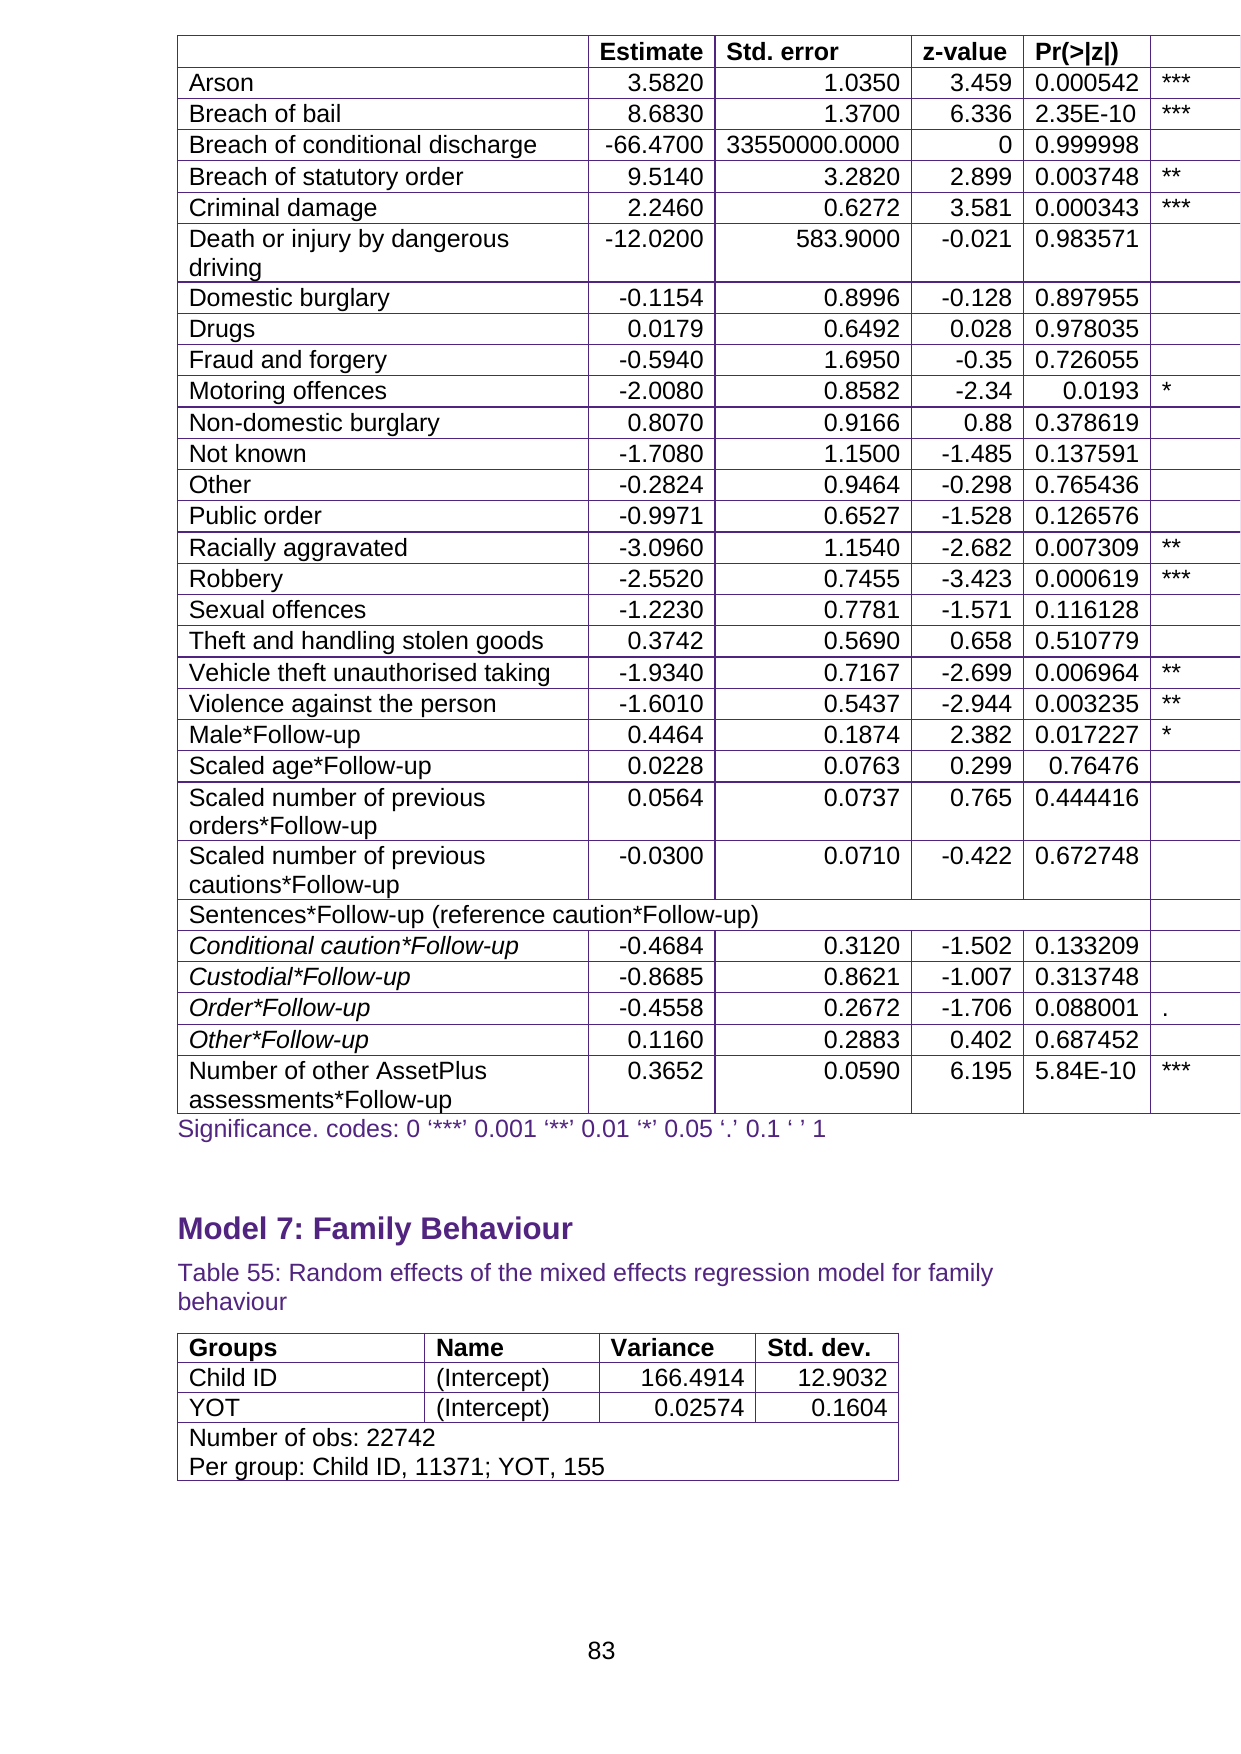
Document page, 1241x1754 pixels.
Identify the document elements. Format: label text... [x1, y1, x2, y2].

table_cell 0.9166 [716, 408, 911, 438]
table_cell 1.0350 [716, 68, 911, 98]
table_cell 0.8621 [716, 962, 911, 992]
table_cell 0.726055 [1024, 345, 1150, 375]
table_cell -1.2230 [589, 595, 714, 625]
table_cell 0.8070 [589, 408, 714, 438]
table_cell *** [1151, 1056, 1240, 1113]
table_cell Death or injury by dangerous driving [178, 224, 588, 281]
table_cell YOT [178, 1393, 424, 1422]
table_cell 6.195 [912, 1056, 1023, 1113]
table_cell ** [1151, 533, 1240, 563]
table_cell Criminal damage [178, 193, 588, 223]
table_cell 0.765 [912, 783, 1023, 840]
table_header Variance [600, 1334, 755, 1362]
table_cell 3.5820 [589, 68, 714, 98]
table_cell 0.378619 [1024, 408, 1150, 438]
table_cell Non-domestic burglary [178, 408, 588, 438]
table_cell 0.6272 [716, 193, 911, 223]
table_cell 1.1500 [716, 439, 911, 469]
table_cell 5.84E-10 [1024, 1056, 1150, 1113]
table_header Pr(>|z|) [1024, 36, 1150, 67]
table_cell 0.0179 [589, 314, 714, 344]
table_cell 0.1160 [589, 1025, 714, 1055]
table_cell -1.706 [912, 993, 1023, 1023]
table_cell 0.765436 [1024, 470, 1150, 500]
table_cell Order*Follow-up [178, 993, 588, 1023]
table_cell [1151, 130, 1240, 160]
table_cell Arson [178, 68, 588, 98]
table_cell 3.581 [912, 193, 1023, 223]
table_cell 0.5690 [716, 626, 911, 656]
table_cell [1151, 314, 1240, 344]
table_cell 12.9032 [756, 1363, 898, 1392]
table_cell 1.3700 [716, 99, 911, 129]
table_cell 0.000542 [1024, 68, 1150, 98]
table_cell 0.9464 [716, 470, 911, 500]
table_cell 0.7167 [716, 658, 911, 688]
table_cell 0.6492 [716, 314, 911, 344]
table_cell -1.9340 [589, 658, 714, 688]
table_cell 0.3120 [716, 931, 911, 961]
table_cell -0.021 [912, 224, 1023, 281]
table_cell 0.5437 [716, 689, 911, 719]
table_cell [1151, 931, 1240, 961]
table_cell [1151, 224, 1240, 281]
table_cell 0.000619 [1024, 564, 1150, 594]
table_cell [1151, 283, 1240, 313]
table_cell 0.0763 [716, 751, 911, 781]
table_cell Other [178, 470, 588, 500]
table_cell Child ID [178, 1363, 424, 1392]
table_cell -2.34 [912, 376, 1023, 406]
table_cell Other*Follow-up [178, 1025, 588, 1055]
table_cell 0.510779 [1024, 626, 1150, 656]
table_cell [1151, 595, 1240, 625]
table_cell [1151, 962, 1240, 992]
table_cell 0.017227 [1024, 720, 1150, 750]
table_cell 0.983571 [1024, 224, 1150, 281]
table_cell 0.126576 [1024, 501, 1150, 531]
table_cell Conditional caution*Follow-up [178, 931, 588, 961]
table_cell [1151, 439, 1240, 469]
table_cell ** [1151, 689, 1240, 719]
table_cell 0.8996 [716, 283, 911, 313]
table_cell 0.313748 [1024, 962, 1150, 992]
table_cell Scaled number of previous cautions*Follow-up [178, 841, 588, 898]
table_cell Not known [178, 439, 588, 469]
table_cell ** [1151, 161, 1240, 192]
table_cell 0.3742 [589, 626, 714, 656]
table_cell Sexual offences [178, 595, 588, 625]
table_cell -1.485 [912, 439, 1023, 469]
table_cell -0.2824 [589, 470, 714, 500]
table_cell [1151, 345, 1240, 375]
table_cell 0.6527 [716, 501, 911, 531]
table_cell ** [1151, 658, 1240, 688]
table_cell 0.8582 [716, 376, 911, 406]
table_cell -0.422 [912, 841, 1023, 898]
table_cell 0.76476 [1024, 751, 1150, 781]
table_cell -12.0200 [589, 224, 714, 281]
table_cell 3.459 [912, 68, 1023, 98]
table_cell Scaled age*Follow-up [178, 751, 588, 781]
table_cell -1.007 [912, 962, 1023, 992]
table_cell 2.899 [912, 161, 1023, 192]
table_cell -0.9971 [589, 501, 714, 531]
table_cell 0.007309 [1024, 533, 1150, 563]
table_cell 0.402 [912, 1025, 1023, 1055]
table_cell Breach of statutory order [178, 161, 588, 192]
table_cell *** [1151, 99, 1240, 129]
table_cell -0.1154 [589, 283, 714, 313]
table_cell -2.0080 [589, 376, 714, 406]
table_cell *** [1151, 193, 1240, 223]
table_cell 0.7781 [716, 595, 911, 625]
subtitle Model 7: Family Behaviour [177, 1210, 1063, 1246]
text Significance. codes: 0 ‘***’ 0.001 ‘**’ 0.01 ‘*’ 0.05 ‘.’ 0.1 ‘ ’ 1 [177, 1114, 1063, 1143]
table_cell 166.4914 [600, 1363, 755, 1392]
table_cell * [1151, 720, 1240, 750]
table_cell Public order [178, 501, 588, 531]
table_cell 0.0590 [716, 1056, 911, 1113]
table_cell Motoring offences [178, 376, 588, 406]
table_cell Custodial*Follow-up [178, 962, 588, 992]
table_header Std. error [716, 36, 911, 67]
table_cell (Intercept) [425, 1363, 599, 1392]
table_cell 1.6950 [716, 345, 911, 375]
table_cell -1.571 [912, 595, 1023, 625]
table_cell 0.672748 [1024, 841, 1150, 898]
table_cell 0.4464 [589, 720, 714, 750]
table_cell 0.2672 [716, 993, 911, 1023]
table_cell 0.444416 [1024, 783, 1150, 840]
table_cell [1151, 900, 1240, 930]
table_cell [1151, 1025, 1240, 1055]
table_cell 0.006964 [1024, 658, 1150, 688]
table_cell Drugs [178, 314, 588, 344]
table_cell 0.003235 [1024, 689, 1150, 719]
table_cell [1151, 626, 1240, 656]
table_header Groups [178, 1334, 424, 1362]
table_cell -66.4700 [589, 130, 714, 160]
table_cell 0.3652 [589, 1056, 714, 1113]
table_cell 0.02574 [600, 1393, 755, 1422]
table_header Estimate [589, 36, 714, 67]
table_cell Fraud and forgery [178, 345, 588, 375]
table_cell 0.978035 [1024, 314, 1150, 344]
table_cell 583.9000 [716, 224, 911, 281]
table_cell -1.528 [912, 501, 1023, 531]
table_header Name [425, 1334, 599, 1362]
table_cell 0.1874 [716, 720, 911, 750]
table_cell Breach of conditional discharge [178, 130, 588, 160]
table_cell Scaled number of previous orders*Follow-up [178, 783, 588, 840]
table_cell [1151, 470, 1240, 500]
table_cell 0.0564 [589, 783, 714, 840]
table_cell -1.7080 [589, 439, 714, 469]
table_cell 0.088001 [1024, 993, 1150, 1023]
table_header Std. dev. [756, 1334, 898, 1362]
table_cell -0.128 [912, 283, 1023, 313]
table_cell Number of obs: 22742 Per group: Child ID, 11371; YOT, 155 [178, 1423, 898, 1480]
table_cell Violence against the person [178, 689, 588, 719]
table_cell [1151, 841, 1240, 898]
table_cell 0 [912, 130, 1023, 160]
table_cell 0.7455 [716, 564, 911, 594]
table_cell 2.2460 [589, 193, 714, 223]
table_cell Robbery [178, 564, 588, 594]
table_cell . [1151, 993, 1240, 1023]
table_cell Theft and handling stolen goods [178, 626, 588, 656]
table_cell * [1151, 376, 1240, 406]
table_cell 0.88 [912, 408, 1023, 438]
table_cell [1151, 501, 1240, 531]
table_cell 0.999998 [1024, 130, 1150, 160]
table_cell -0.0300 [589, 841, 714, 898]
table_cell 0.0193 [1024, 376, 1150, 406]
table_cell -0.8685 [589, 962, 714, 992]
text Table 55: Random effects of the mixed effects regression model for family behaviour [177, 1258, 1063, 1316]
table_cell 6.336 [912, 99, 1023, 129]
table_cell -1.6010 [589, 689, 714, 719]
table_cell 0.133209 [1024, 931, 1150, 961]
table_cell Domestic burglary [178, 283, 588, 313]
table_cell -2.944 [912, 689, 1023, 719]
table_cell 2.35E-10 [1024, 99, 1150, 129]
table_cell -0.298 [912, 470, 1023, 500]
table_cell 0.0737 [716, 783, 911, 840]
table_cell [1151, 783, 1240, 840]
table_cell 9.5140 [589, 161, 714, 192]
table_cell -0.4558 [589, 993, 714, 1023]
table_cell 0.028 [912, 314, 1023, 344]
table_cell [1151, 408, 1240, 438]
table_cell 8.6830 [589, 99, 714, 129]
table_cell 0.2883 [716, 1025, 911, 1055]
table_cell -2.699 [912, 658, 1023, 688]
table_cell (Intercept) [425, 1393, 599, 1422]
table_cell -2.5520 [589, 564, 714, 594]
table_cell 2.382 [912, 720, 1023, 750]
table_cell -3.0960 [589, 533, 714, 563]
table_cell 0.003748 [1024, 161, 1150, 192]
table_cell -0.5940 [589, 345, 714, 375]
table_cell -1.502 [912, 931, 1023, 961]
table_cell *** [1151, 564, 1240, 594]
table_cell 0.0228 [589, 751, 714, 781]
table_cell [1151, 751, 1240, 781]
table_cell -0.35 [912, 345, 1023, 375]
table_cell 0.1604 [756, 1393, 898, 1422]
table_cell Number of other AssetPlus assessments*Follow-up [178, 1056, 588, 1113]
table_cell 3.2820 [716, 161, 911, 192]
table_cell 0.000343 [1024, 193, 1150, 223]
table_cell 1.1540 [716, 533, 911, 563]
table_cell -0.4684 [589, 931, 714, 961]
table_header [178, 36, 588, 67]
table_cell 0.897955 [1024, 283, 1150, 313]
table_cell Vehicle theft unauthorised taking [178, 658, 588, 688]
table_cell Male*Follow-up [178, 720, 588, 750]
table_cell 0.299 [912, 751, 1023, 781]
table_cell 33550000.0000 [716, 130, 911, 160]
table_cell 0.116128 [1024, 595, 1150, 625]
table_cell Sentences*Follow-up (reference caution*Follow-up) [178, 900, 1150, 930]
table_cell 0.0710 [716, 841, 911, 898]
table_cell 0.687452 [1024, 1025, 1150, 1055]
table_cell 0.137591 [1024, 439, 1150, 469]
table_cell -2.682 [912, 533, 1023, 563]
table_cell 0.658 [912, 626, 1023, 656]
table_cell -3.423 [912, 564, 1023, 594]
table_header [1151, 36, 1240, 67]
table_header z-value [912, 36, 1023, 67]
table_cell Racially aggravated [178, 533, 588, 563]
table_cell Breach of bail [178, 99, 588, 129]
table_cell *** [1151, 68, 1240, 98]
